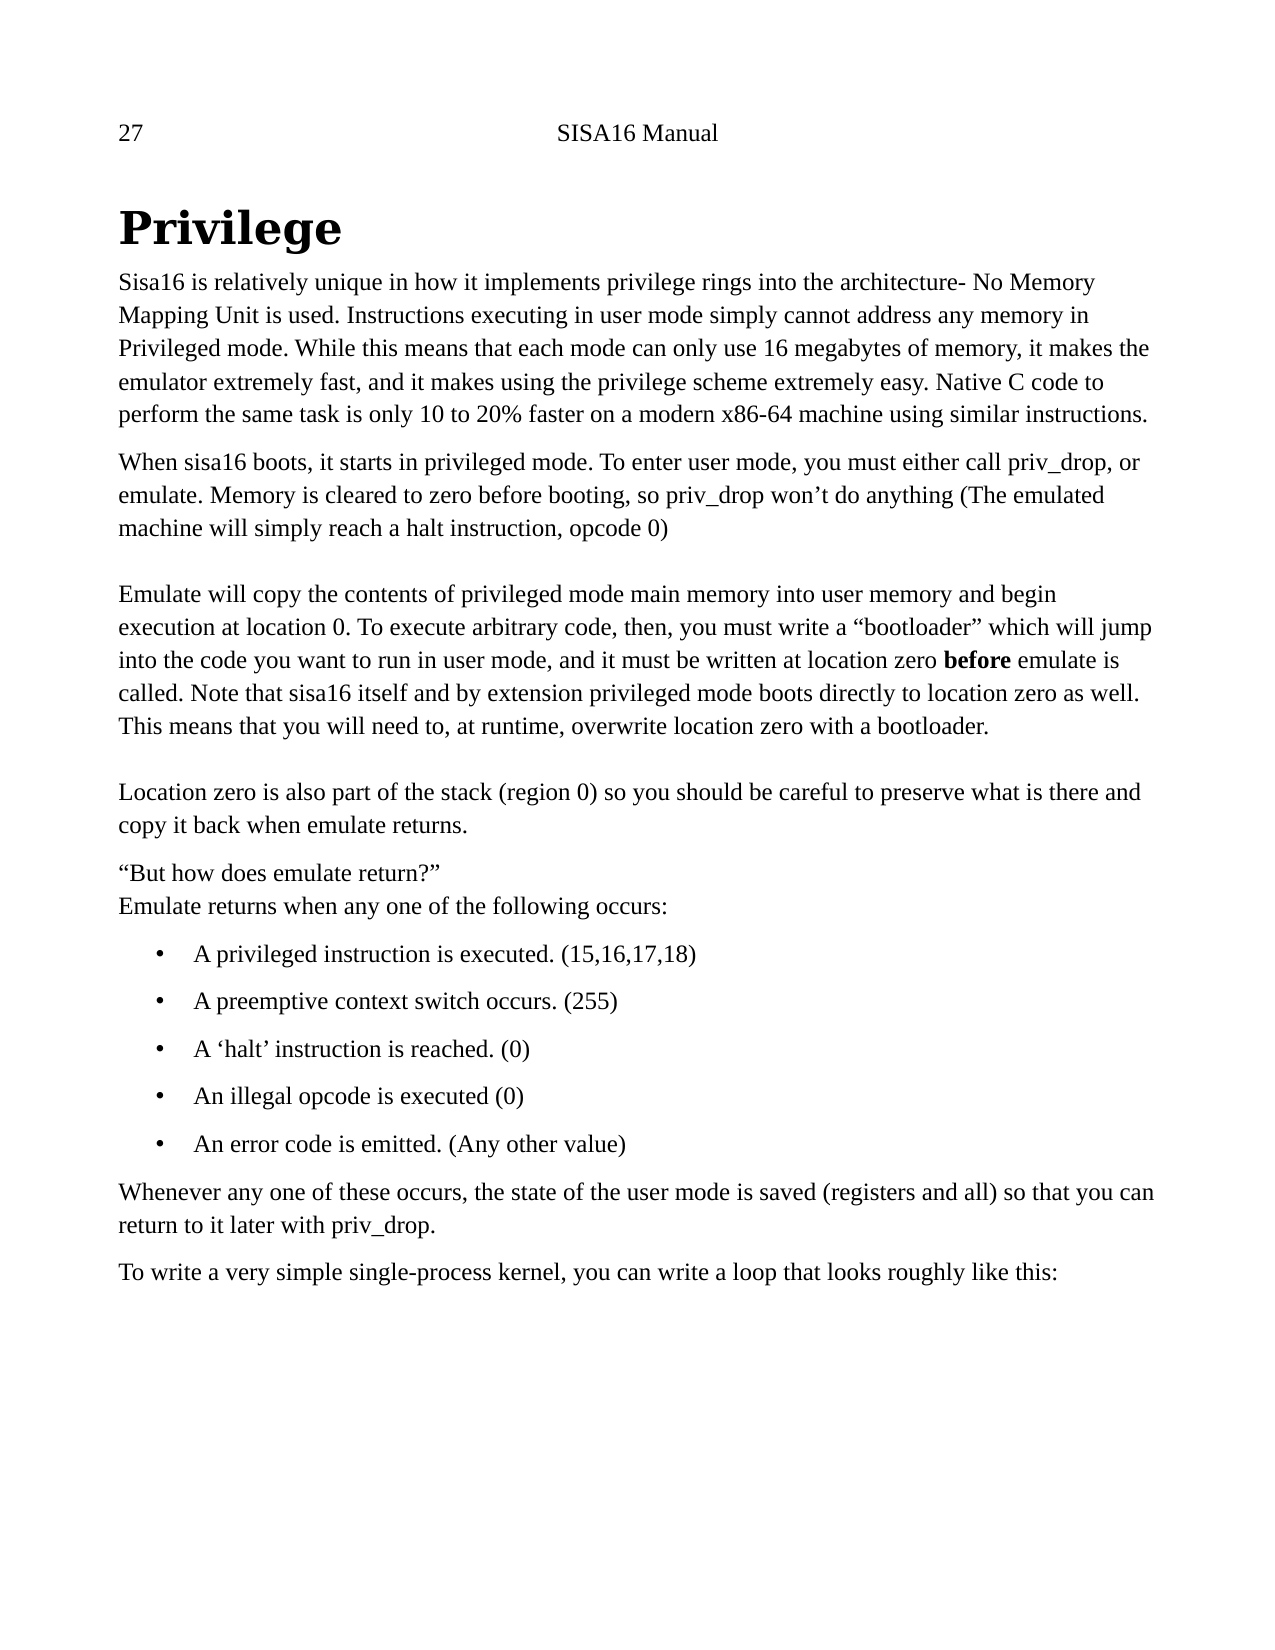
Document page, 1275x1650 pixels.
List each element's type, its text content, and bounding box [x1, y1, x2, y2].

text When sisa16 boots, it starts in privileged mode. To enter user mode, you must either call priv_drop, or emulate. Memory is cleared to zero before booting, so priv_drop won’t do anything (The emulated machine will simply reach a halt instruction, opcode 0) Emulate will copy the contents of privileged mode main memory into user memory and begin execution at location 0. To execute arbitrary code, then, you must write a “bootloader” which will jump into the code you want to run in user mode, and it must be written at location zero before emulate is called. Note that sisa16 itself and by extension privileged mode boots directly to location zero as well. This means that you will need to, at runtime, overwrite location zero with a bootloader. Location zero is also part of the stack (region 0) so you should be careful to preserve what is there and copy it back when emulate returns. [118, 447, 1157, 839]
text Whenever any one of these occurs, the state of the user mode is saved (registers and all) so that you can return to it later with priv_drop. [118, 1177, 1157, 1238]
list An illegal opcode is executed (0) [156, 1081, 1157, 1110]
subtitle Privilege [118, 202, 1157, 255]
list A privileged instruction is executed. (15,16,17,18) [156, 939, 1157, 967]
list An error code is emitted. (Any other value) [156, 1129, 1157, 1158]
list A ‘halt’ instruction is reached. (0) [156, 1034, 1157, 1063]
list A preemptive context switch occurs. (255) [156, 986, 1157, 1015]
text Sisa16 is relatively unique in how it implements privilege rings into the architecture- No Memory Mapping Unit is used. Instructions executing in user mode simply cannot address any memory in Privileged mode. While this means that each mode can only use 16 megabytes of memory, it makes the emulator extremely fast, and it makes using the privilege scheme extremely easy. Native C code to perform the same task is only 10 to 20% faster on a modern x86-64 machine using similar instructions. [118, 267, 1157, 428]
text To write a very simple single-process kernel, you can write a loop that looks roughly like this: [118, 1257, 1157, 1286]
text “But how does emulate return?” Emulate returns when any one of the following occurs: [118, 858, 1157, 920]
